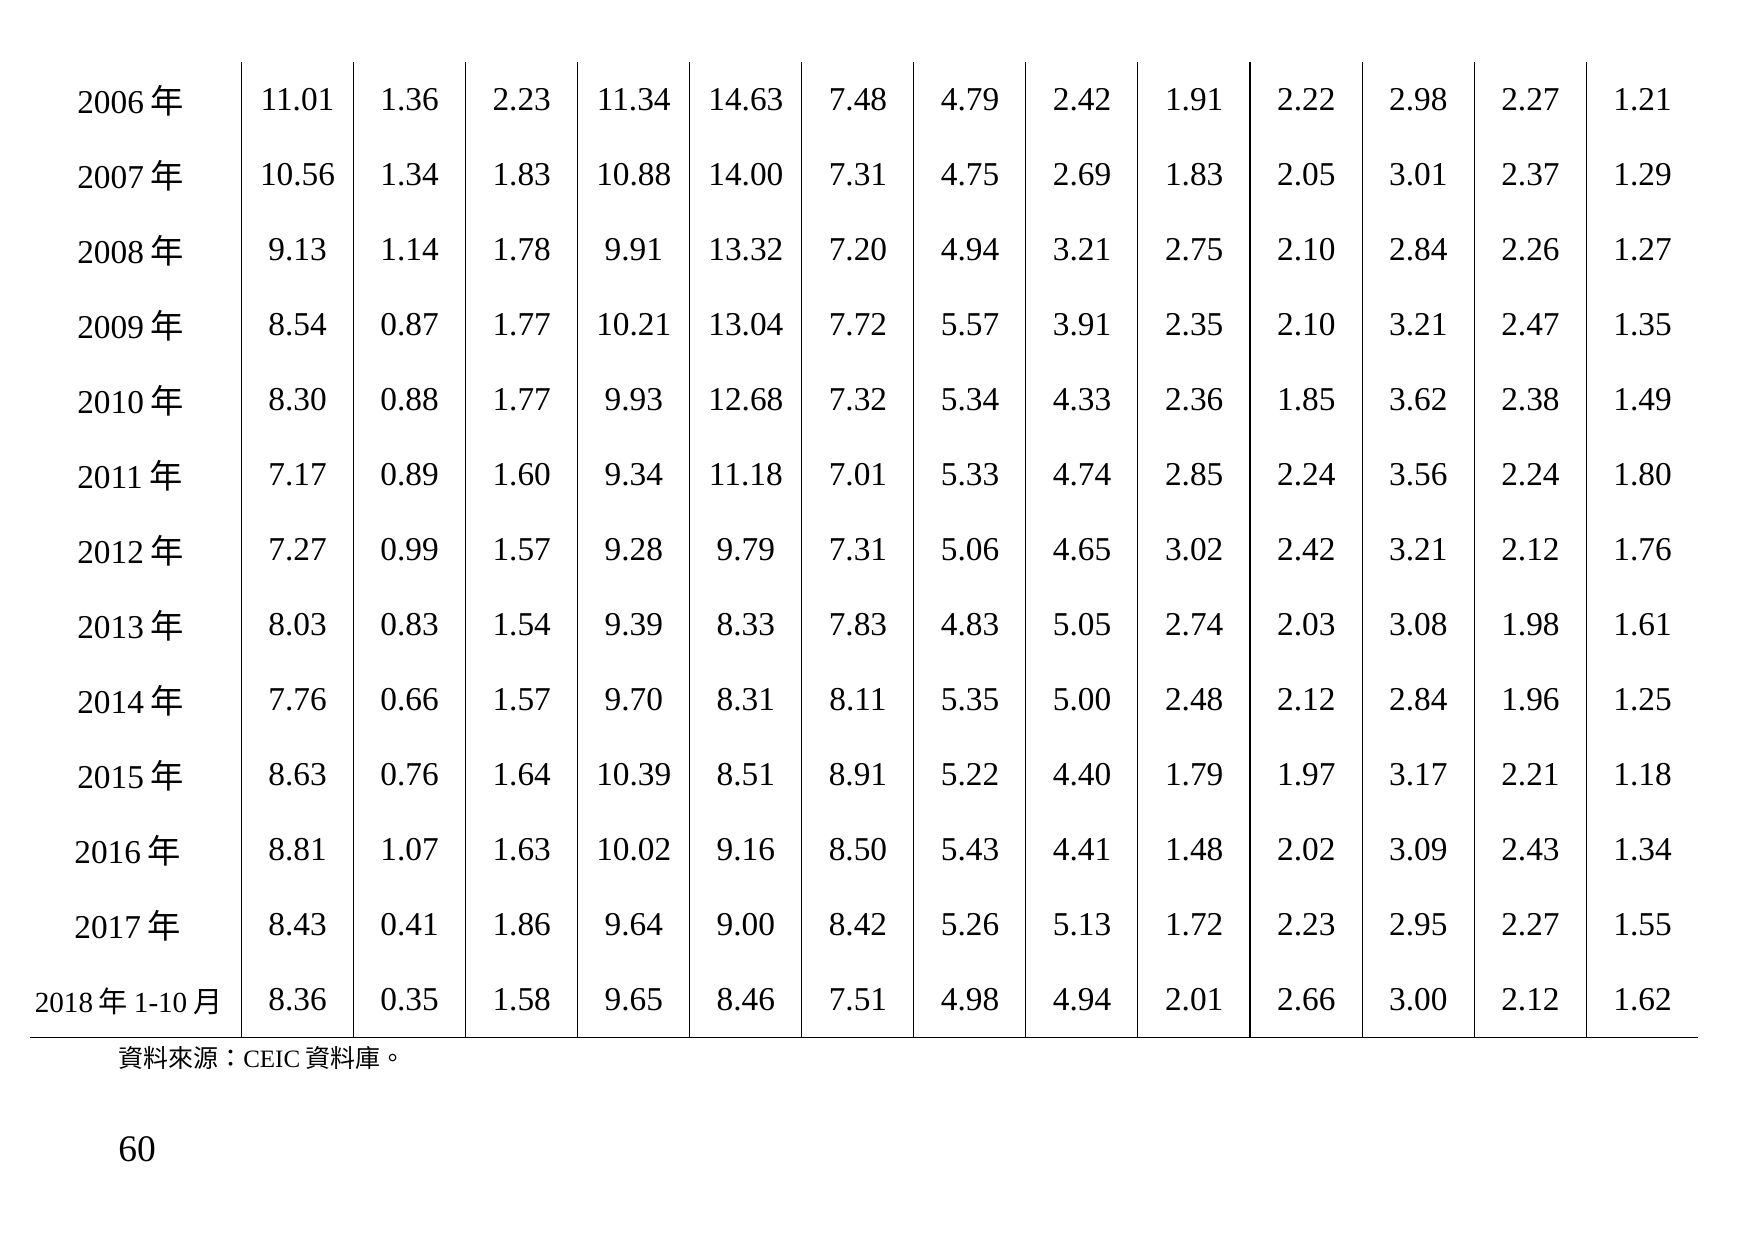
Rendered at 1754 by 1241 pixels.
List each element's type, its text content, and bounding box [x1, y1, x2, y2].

table_cell 9.64 [578, 887, 689, 962]
table_cell 1.25 [1587, 662, 1698, 737]
table_cell 0.99 [354, 512, 465, 587]
table_cell 2.26 [1475, 212, 1586, 287]
table_cell 5.35 [914, 662, 1025, 737]
table_cell 7.17 [242, 437, 353, 512]
table_cell 2.75 [1138, 212, 1249, 287]
table_cell 1.86 [466, 887, 577, 962]
table_cell 5.05 [1026, 587, 1137, 662]
table_cell 4.94 [914, 212, 1025, 287]
table_cell 1.36 [354, 62, 465, 137]
table_cell 2.24 [1251, 437, 1362, 512]
table_cell 8.54 [242, 287, 353, 362]
table_cell 1.79 [1138, 737, 1249, 812]
table_cell 8.36 [242, 962, 353, 1037]
table_cell 5.00 [1026, 662, 1137, 737]
table_cell 2.95 [1363, 887, 1474, 962]
table_cell 9.93 [578, 362, 689, 437]
table_cell 1.07 [354, 812, 465, 887]
table_cell 7.32 [802, 362, 913, 437]
table_cell 2.22 [1251, 62, 1362, 137]
table_cell 0.87 [354, 287, 465, 362]
table_cell 9.39 [578, 587, 689, 662]
table_cell 1.91 [1138, 62, 1249, 137]
table_cell 1.60 [466, 437, 577, 512]
table_cell 2018年1-10月 [30, 962, 241, 1037]
table_cell 1.29 [1587, 137, 1698, 212]
table_cell 2.84 [1363, 662, 1474, 737]
table_cell 7.51 [802, 962, 913, 1037]
table_cell 8.81 [242, 812, 353, 887]
table_cell 1.14 [354, 212, 465, 287]
table_cell 2.38 [1475, 362, 1586, 437]
table_cell 1.77 [466, 287, 577, 362]
table_cell 10.56 [242, 137, 353, 212]
table_cell 0.88 [354, 362, 465, 437]
table_cell 2.03 [1251, 587, 1362, 662]
table_cell 4.41 [1026, 812, 1137, 887]
table_cell 1.35 [1587, 287, 1698, 362]
table_cell 2.27 [1475, 62, 1586, 137]
table_cell 2.36 [1138, 362, 1249, 437]
table_cell 4.79 [914, 62, 1025, 137]
table_cell 7.31 [802, 512, 913, 587]
table_cell 0.83 [354, 587, 465, 662]
table_cell 8.11 [802, 662, 913, 737]
table_cell 0.66 [354, 662, 465, 737]
table_cell 8.51 [690, 737, 801, 812]
table_cell 2.27 [1475, 887, 1586, 962]
table_cell 1.63 [466, 812, 577, 887]
table_cell 2.37 [1475, 137, 1586, 212]
table_cell 9.79 [690, 512, 801, 587]
table_cell 2009年 [44, 287, 241, 362]
table_cell 4.75 [914, 137, 1025, 212]
table_cell 9.28 [578, 512, 689, 587]
table_cell 3.91 [1026, 287, 1137, 362]
table_cell 2013年 [44, 587, 241, 662]
table_cell 7.72 [802, 287, 913, 362]
table_cell 1.34 [354, 137, 465, 212]
table_cell [30, 362, 44, 437]
table_cell 2.42 [1251, 512, 1362, 587]
table_cell 7.20 [802, 212, 913, 287]
table_cell 3.21 [1026, 212, 1137, 287]
table_cell 4.40 [1026, 737, 1137, 812]
table_cell 2.23 [1251, 887, 1362, 962]
table_cell 1.61 [1587, 587, 1698, 662]
table_cell 5.26 [914, 887, 1025, 962]
table_cell 3.08 [1363, 587, 1474, 662]
table_cell 0.76 [354, 737, 465, 812]
table_cell 14.63 [690, 62, 801, 137]
table_cell 9.16 [690, 812, 801, 887]
table_cell 1.18 [1587, 737, 1698, 812]
table_cell 14.00 [690, 137, 801, 212]
table_cell 2014年 [44, 662, 241, 737]
table_cell 1.55 [1587, 887, 1698, 962]
table_cell [30, 662, 44, 737]
table_cell 12.68 [690, 362, 801, 437]
table_cell 2.01 [1138, 962, 1249, 1037]
table_cell 2016年 [30, 812, 241, 887]
table_cell 2.84 [1363, 212, 1474, 287]
table_cell 8.33 [690, 587, 801, 662]
table_cell 10.21 [578, 287, 689, 362]
table_cell 4.83 [914, 587, 1025, 662]
table_cell 2.10 [1251, 287, 1362, 362]
table_cell [30, 137, 44, 212]
table_cell 9.91 [578, 212, 689, 287]
table_cell 1.72 [1138, 887, 1249, 962]
table_cell 2010年 [44, 362, 241, 437]
table_cell 1.97 [1251, 737, 1362, 812]
table_cell 0.41 [354, 887, 465, 962]
table_cell 2.66 [1251, 962, 1362, 1037]
table_cell 2.42 [1026, 62, 1137, 137]
table_cell 2.48 [1138, 662, 1249, 737]
table_cell 1.98 [1475, 587, 1586, 662]
table_cell 7.27 [242, 512, 353, 587]
table_cell 8.50 [802, 812, 913, 887]
table_cell 5.06 [914, 512, 1025, 587]
table_cell 5.43 [914, 812, 1025, 887]
table_cell 8.91 [802, 737, 913, 812]
table_cell 4.65 [1026, 512, 1137, 587]
table_cell [30, 212, 44, 287]
table_cell [30, 62, 44, 137]
table_cell 1.96 [1475, 662, 1586, 737]
table_cell 7.83 [802, 587, 913, 662]
table_cell 2.69 [1026, 137, 1137, 212]
table_cell 2.10 [1251, 212, 1362, 287]
table_cell 13.32 [690, 212, 801, 287]
table_cell 8.31 [690, 662, 801, 737]
table_cell 9.00 [690, 887, 801, 962]
table_cell 5.57 [914, 287, 1025, 362]
table_cell [30, 512, 44, 587]
table_cell 4.33 [1026, 362, 1137, 437]
table_cell 2.23 [466, 62, 577, 137]
table_cell 4.94 [1026, 962, 1137, 1037]
table_cell 5.33 [914, 437, 1025, 512]
table_cell 2012年 [44, 512, 241, 587]
table_cell 1.76 [1587, 512, 1698, 587]
table_cell 2.35 [1138, 287, 1249, 362]
table_cell 3.56 [1363, 437, 1474, 512]
table_cell 3.62 [1363, 362, 1474, 437]
table_cell 2.05 [1251, 137, 1362, 212]
table_cell 13.04 [690, 287, 801, 362]
table_cell 1.58 [466, 962, 577, 1037]
table_cell 5.13 [1026, 887, 1137, 962]
table_cell 7.48 [802, 62, 913, 137]
table_cell 1.78 [466, 212, 577, 287]
table_cell 1.62 [1587, 962, 1698, 1037]
table_cell 0.89 [354, 437, 465, 512]
table_cell 7.31 [802, 137, 913, 212]
table_cell 2.98 [1363, 62, 1474, 137]
table_cell 8.42 [802, 887, 913, 962]
table_cell 9.13 [242, 212, 353, 287]
table_cell 11.18 [690, 437, 801, 512]
table_cell 2.85 [1138, 437, 1249, 512]
table_cell 2.43 [1475, 812, 1586, 887]
table_cell 4.74 [1026, 437, 1137, 512]
table_cell 1.77 [466, 362, 577, 437]
table_cell 2017年 [30, 887, 241, 962]
table_cell 9.65 [578, 962, 689, 1037]
table_cell 4.98 [914, 962, 1025, 1037]
table_cell 2.47 [1475, 287, 1586, 362]
table_cell 7.76 [242, 662, 353, 737]
table_cell 1.49 [1587, 362, 1698, 437]
table_cell 2008年 [44, 212, 241, 287]
table_cell 10.39 [578, 737, 689, 812]
table_cell 5.34 [914, 362, 1025, 437]
table_cell 3.21 [1363, 512, 1474, 587]
table_cell 7.01 [802, 437, 913, 512]
table_cell 2.24 [1475, 437, 1586, 512]
table_cell 1.83 [466, 137, 577, 212]
table_cell 11.34 [578, 62, 689, 137]
table_cell 3.00 [1363, 962, 1474, 1037]
table_cell 0.35 [354, 962, 465, 1037]
table_cell 3.17 [1363, 737, 1474, 812]
table_cell 2011年 [44, 437, 241, 512]
table_cell 8.46 [690, 962, 801, 1037]
table_cell 1.54 [466, 587, 577, 662]
table_cell 3.02 [1138, 512, 1249, 587]
table_cell 2.12 [1251, 662, 1362, 737]
table_cell 8.03 [242, 587, 353, 662]
table_cell [30, 737, 44, 812]
table_cell 2.12 [1475, 962, 1586, 1037]
table_cell 8.63 [242, 737, 353, 812]
table_cell 2.02 [1251, 812, 1362, 887]
table_cell 10.88 [578, 137, 689, 212]
table_cell 9.34 [578, 437, 689, 512]
table_cell 1.27 [1587, 212, 1698, 287]
table_cell 5.22 [914, 737, 1025, 812]
table_cell 1.80 [1587, 437, 1698, 512]
table_cell 2006年 [44, 62, 241, 137]
table_cell 3.21 [1363, 287, 1474, 362]
text 資料來源：CEIC資料庫。 [118, 1038, 1636, 1076]
table_cell 1.57 [466, 662, 577, 737]
table_cell 10.02 [578, 812, 689, 887]
table_cell 3.09 [1363, 812, 1474, 887]
table_cell 3.01 [1363, 137, 1474, 212]
table_cell 9.70 [578, 662, 689, 737]
table_cell 1.83 [1138, 137, 1249, 212]
table_cell 8.43 [242, 887, 353, 962]
table_cell 1.21 [1587, 62, 1698, 137]
table_cell [30, 287, 44, 362]
table_cell [30, 437, 44, 512]
table_cell 1.48 [1138, 812, 1249, 887]
table_cell 2007年 [44, 137, 241, 212]
table_cell 2.74 [1138, 587, 1249, 662]
table_cell 1.64 [466, 737, 577, 812]
table_cell 1.34 [1587, 812, 1698, 887]
table_cell 2.12 [1475, 512, 1586, 587]
table_cell 1.57 [466, 512, 577, 587]
table_cell [30, 587, 44, 662]
table_cell 2015年 [44, 737, 241, 812]
table_cell 1.85 [1251, 362, 1362, 437]
table_cell 11.01 [242, 62, 353, 137]
table_cell 2.21 [1475, 737, 1586, 812]
table_cell 8.30 [242, 362, 353, 437]
